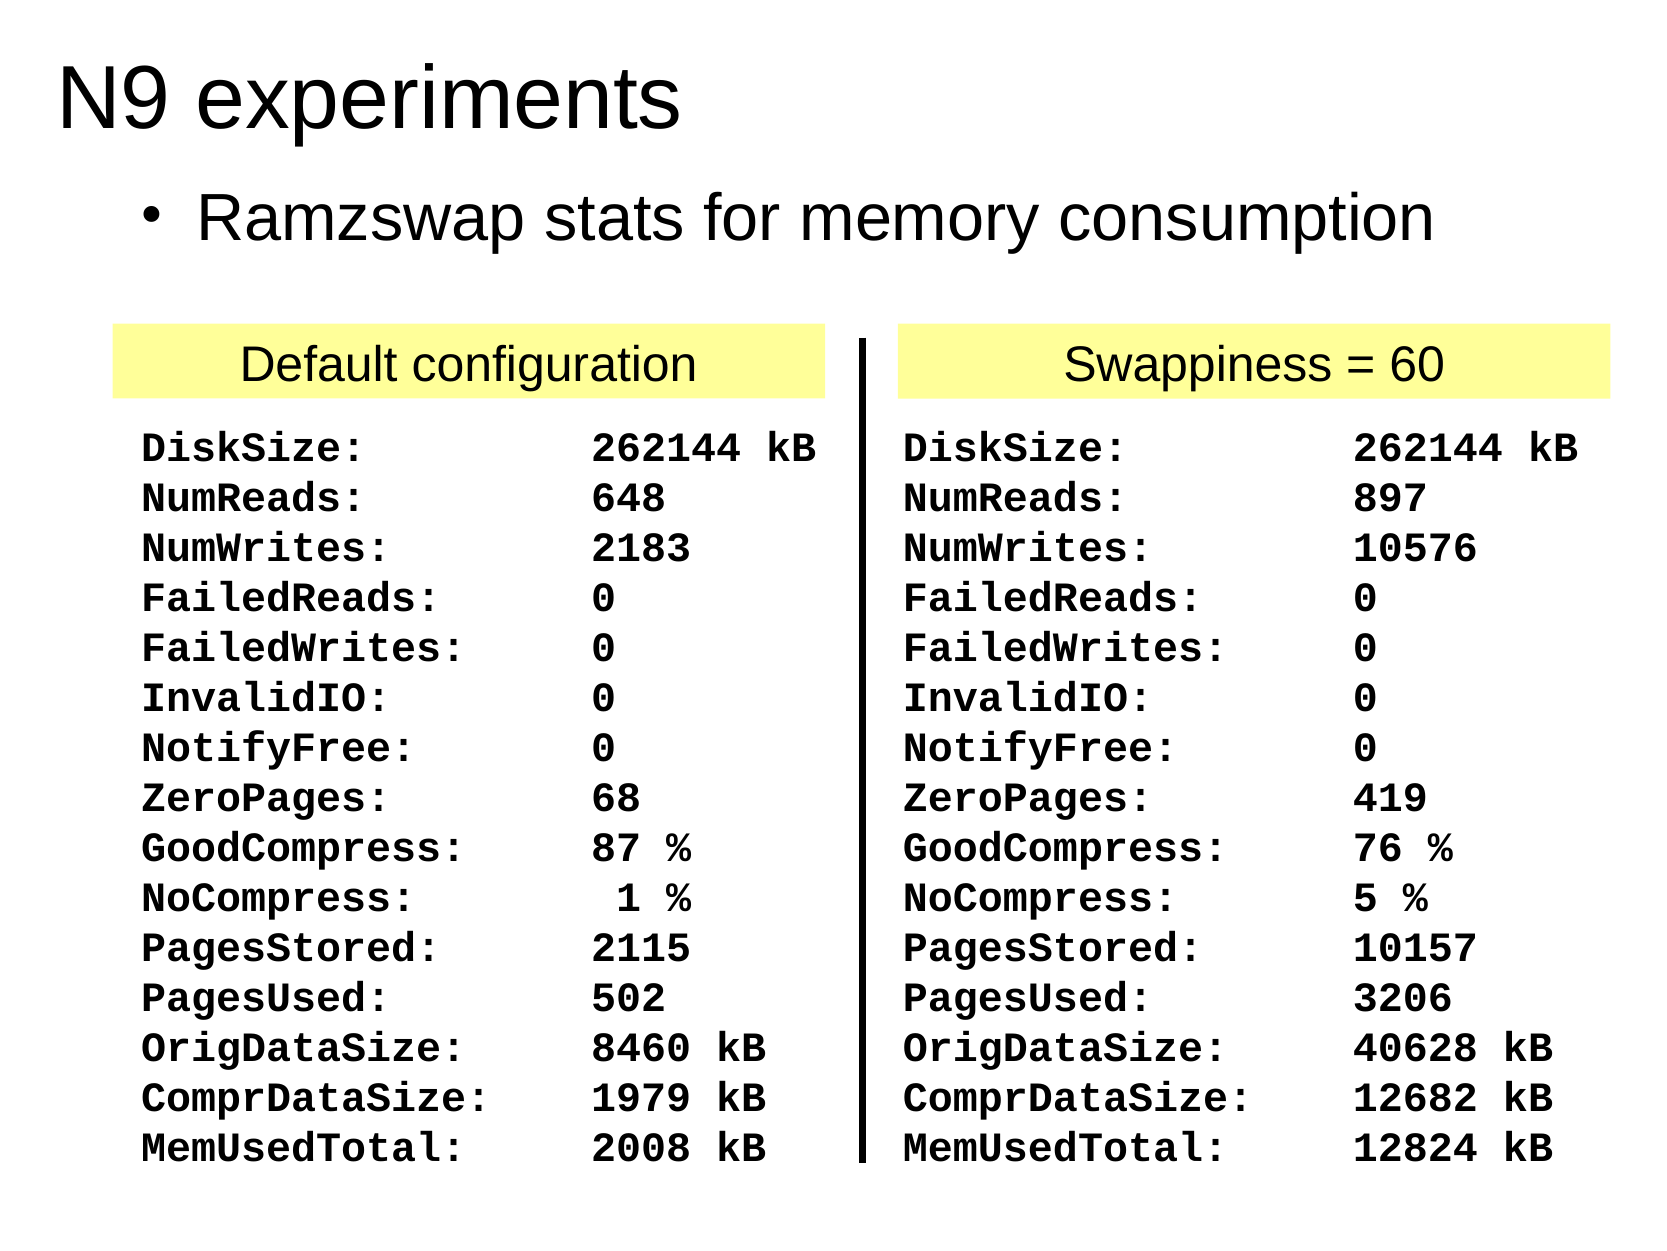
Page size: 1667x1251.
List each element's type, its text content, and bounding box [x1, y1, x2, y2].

text_box Swappiness = 60 [897, 323, 1611, 399]
list Ramzswap stats for memory consumption [124, 166, 1542, 293]
title N9 experiments [41, 0, 1459, 197]
text_box DiskSize: 262144 kB NumReads: 897 NumWrites: 10576 FailedReads: 0 FailedWrites: 0 InvalidIO: 0 NotifyFree: 0 ZeroPages: 419 GoodCompress: 76 % NoCompress: 5 % PagesStored: 10157 PagesUsed: 3206 OrigDataSize: 40628 kB ComprDataSize: 12682 kB MemUsedTotal: 12824 kB [888, 412, 1601, 1228]
text_box DiskSize: 262144 kB NumReads: 648 NumWrites: 2183 FailedReads: 0 FailedWrites: 0 InvalidIO: 0 NotifyFree: 0 ZeroPages: 68 GoodCompress: 87 % NoCompress: 1 % PagesStored: 2115 PagesUsed: 502 OrigDataSize: 8460 kB ComprDataSize: 1979 kB MemUsedTotal: 2008 kB [126, 412, 839, 1178]
text_box Default configuration [112, 323, 826, 399]
